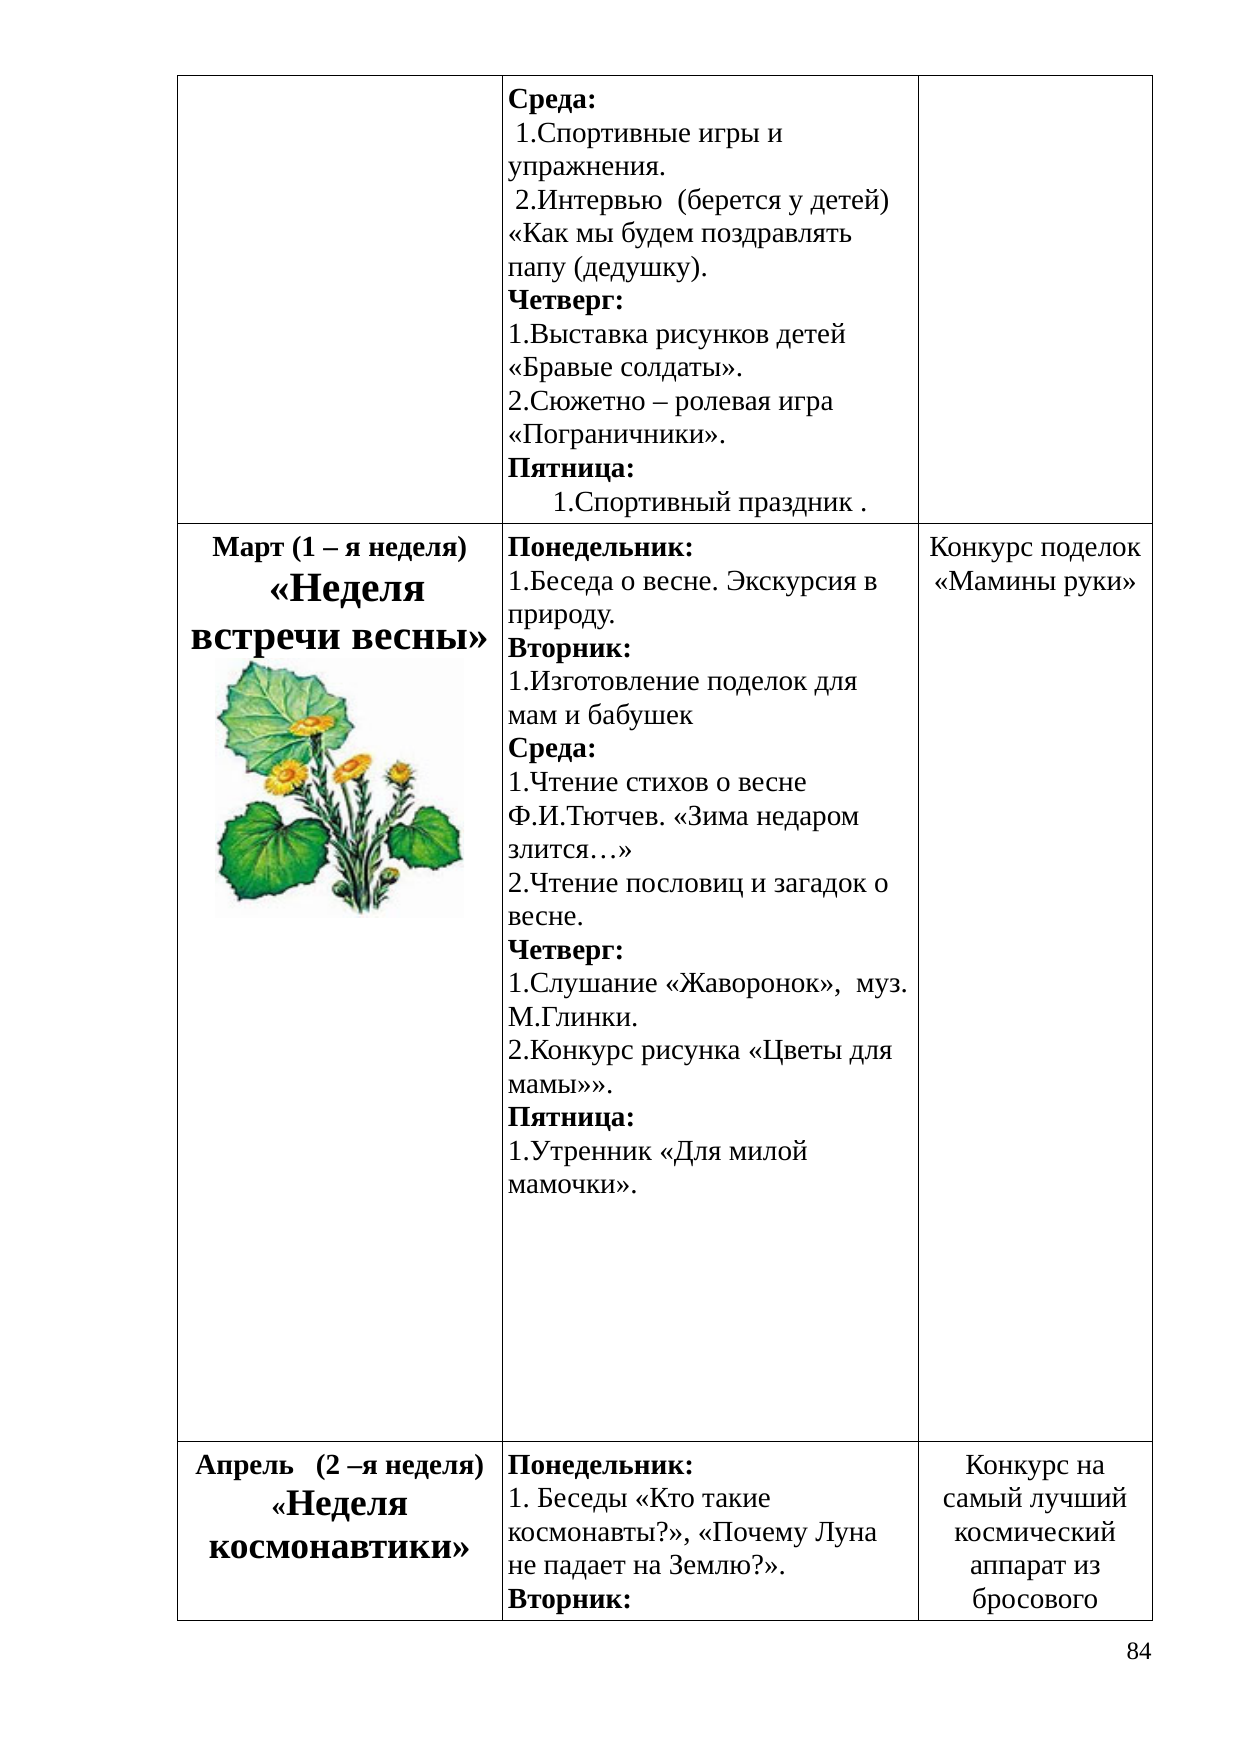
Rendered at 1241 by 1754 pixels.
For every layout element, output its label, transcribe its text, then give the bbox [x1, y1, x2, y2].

table_cell Март (1 – я неделя) «Неделя встречи весны» [178, 524, 502, 1441]
table_cell Конкурс на самый лучший космический аппарат из бросового [919, 1442, 1152, 1620]
table_cell [178, 76, 502, 523]
table_cell Понедельник: 1.Беседа о весне. Экскурсия в природу. Вторник: 1.Изготовление поделок для мам и бабушек Среда: 1.Чтение стихов о весне Ф.И.Тютчев. «Зима недаром злится…» 2.Чтение пословиц и загадок о весне. Четверг: 1.Слушание «Жаворонок», муз. М.Глинки. 2.Конкурс рисунка «Цветы для мамы»». Пятница: 1.Утренник «Для милой мамочки». [503, 524, 918, 1441]
table_cell Апрель (2 –я неделя) «Неделя космонавтики» [178, 1442, 502, 1620]
table_cell Конкурс поделок «Мамины руки» [919, 524, 1152, 1441]
table_cell [919, 76, 1152, 523]
table_cell Среда: 1.Спортивные игры и упражнения. 2.Интервью (берется у детей) «Как мы будем поздравлять папу (дедушку). Четверг: 1.Выставка рисунков детей «Бравые солдаты». 2.Сюжетно – ролевая игра «Пограничники». Пятница: 1.Спортивный праздник . [503, 76, 918, 523]
table_cell Понедельник: 1. Беседы «Кто такие космонавты?», «Почему Луна не падает на Землю?». Вторник: [503, 1442, 918, 1620]
